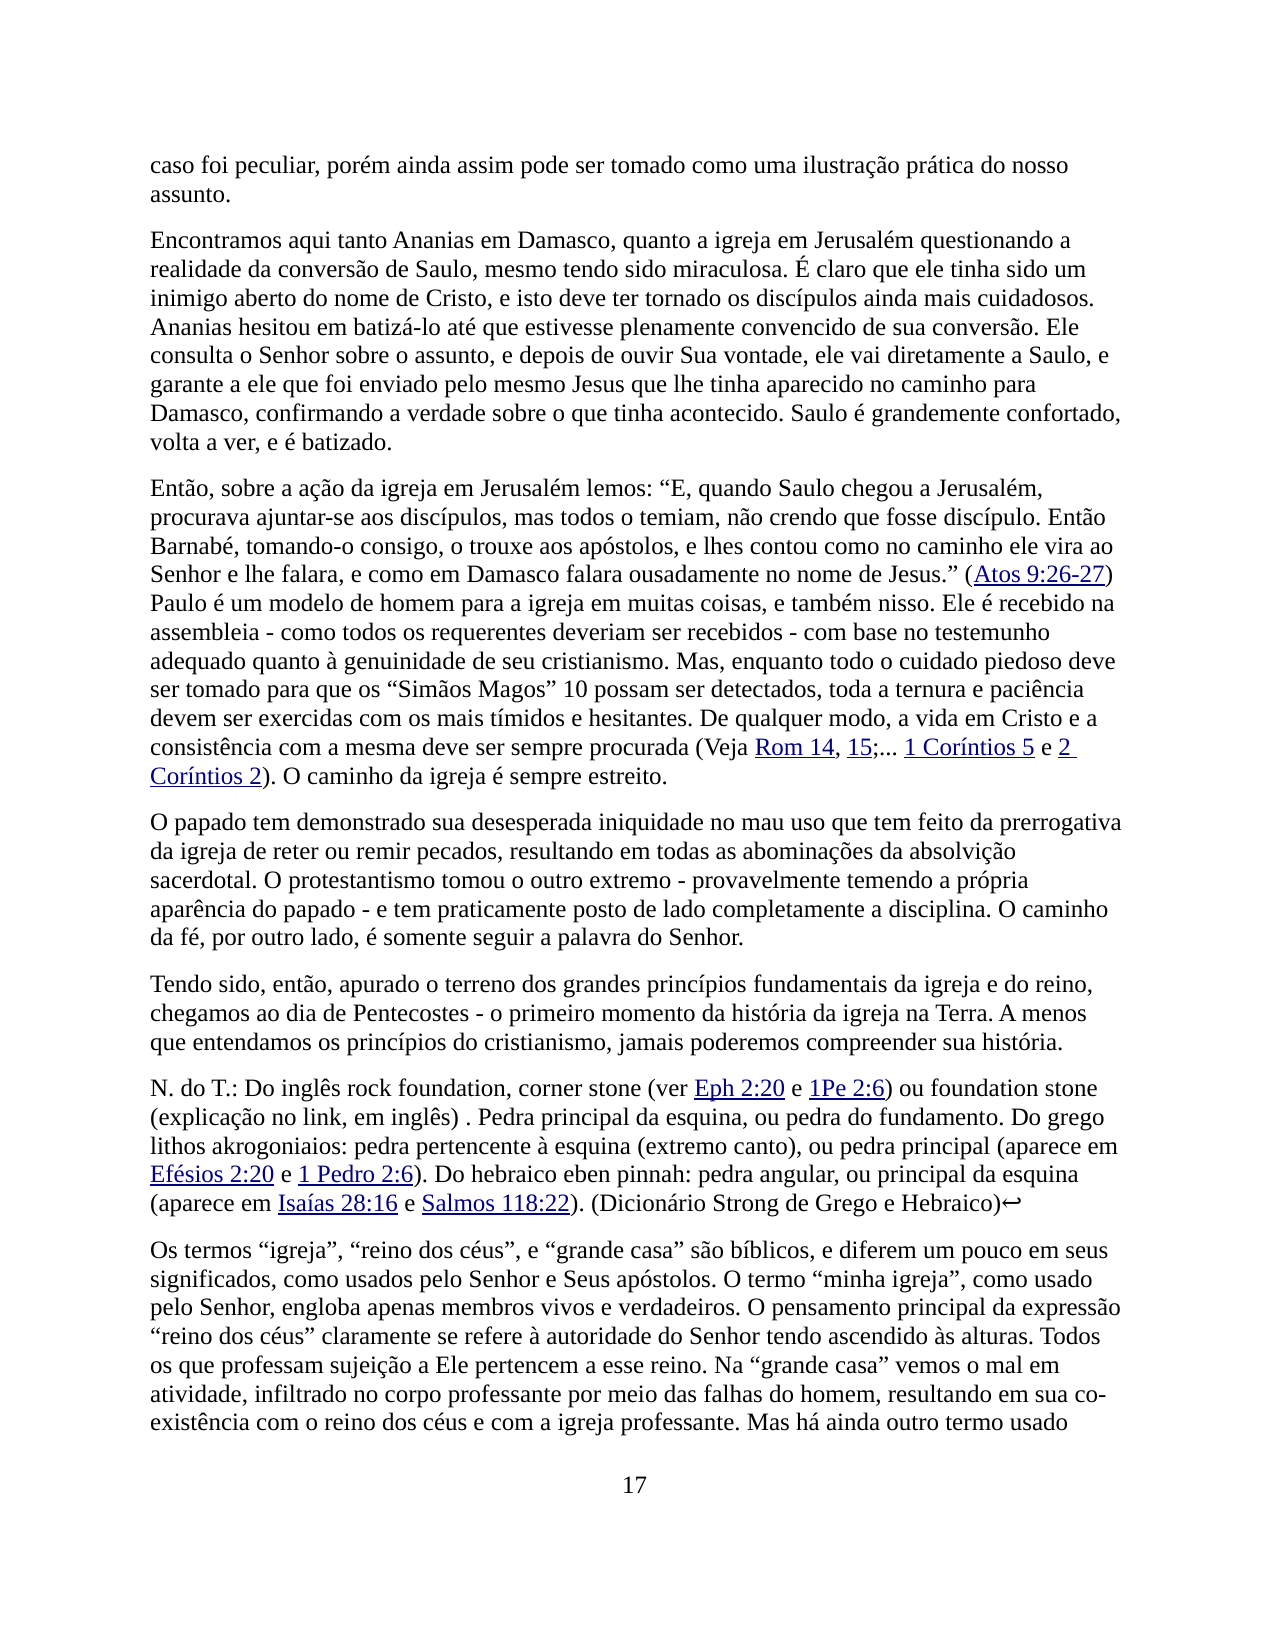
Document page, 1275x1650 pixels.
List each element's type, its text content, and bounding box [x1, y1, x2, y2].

text caso foi peculiar, porém ainda assim pode ser tomado como uma ilustração prática do nosso assunto. [150, 150, 1125, 207]
text Então, sobre a ação da igreja em Jerusalém lemos: “E, quando Saulo chegou a Jerusalém, procurava ajuntar-se aos discípulos, mas todos o temiam, não crendo que fosse discípulo. Então Barnabé, tomando-o consigo, o trouxe aos apóstolos, e lhes contou como no caminho ele vira ao Senhor e lhe falara, e como em Damasco falara ousadamente no nome de Jesus.” (Atos 9:26-27) Paulo é um modelo de homem para a igreja em muitas coisas, e também nisso. Ele é recebido na assembleia - como todos os requerentes deveriam ser recebidos - com base no testemunho adequado quanto à genuinidade de seu cristianismo. Mas, enquanto todo o cuidado piedoso deve ser tomado para que os “Simãos Magos” 10 possam ser detectados, toda a ternura e paciência devem ser exercidas com os mais tímidos e hesitantes. De qualquer modo, a vida em Cristo e a consistência com a mesma deve ser sempre procurada (Veja Rom 14, 15;... 1 Coríntios 5 e 2 Coríntios 2). O caminho da igreja é sempre estreito. [150, 473, 1125, 789]
text N. do T.: Do inglês rock foundation, corner stone (ver Eph 2:20 e 1Pe 2:6) ou foundation stone (explicação no link, em inglês) . Pedra principal da esquina, ou pedra do fundamento. Do grego lithos akrogoniaios: pedra pertencente à esquina (extremo canto), ou pedra principal (aparece em Efésios 2:20 e 1 Pedro 2:6). Do hebraico eben pinnah: pedra angular, ou principal da esquina (aparece em Isaías 28:16 e Salmos 118:22). (Dicionário Strong de Grego e Hebraico)↩ [150, 1073, 1125, 1217]
text Os termos “igreja”, “reino dos céus”, e “grande casa” são bíblicos, e diferem um pouco em seus significados, como usados pelo Senhor e Seus apóstolos. O termo “minha igreja”, como usado pelo Senhor, engloba apenas membros vivos e verdadeiros. O pensamento principal da expressão “reino dos céus” claramente se refere à autoridade do Senhor tendo ascendido às alturas. Todos os que professam sujeição a Ele pertencem a esse reino. Na “grande casa” vemos o mal em atividade, infiltrado no corpo professante por meio das falhas do homem, resultando em sua co-existência com o reino dos céus e com a igreja professante. Mas há ainda outro termo usado [150, 1235, 1125, 1436]
text Tendo sido, então, apurado o terreno dos grandes princípios fundamentais da igreja e do reino, chegamos ao dia de Pentecostes - o primeiro momento da história da igreja na Terra. A menos que entendamos os princípios do cristianismo, jamais poderemos compreender sua história. [150, 969, 1125, 1055]
text O papado tem demonstrado sua desesperada iniquidade no mau uso que tem feito da prerrogativa da igreja de reter ou remir pecados, resultando em todas as abominações da absolvição sacerdotal. O protestantismo tomou o outro extremo - provavelmente temendo a própria aparência do papado - e tem praticamente posto de lado completamente a disciplina. O caminho da fé, por outro lado, é somente seguir a palavra do Senhor. [150, 807, 1125, 951]
text Encontramos aqui tanto Ananias em Damasco, quanto a igreja em Jerusalém questionando a realidade da conversão de Saulo, mesmo tendo sido miraculosa. É claro que ele tinha sido um inimigo aberto do nome de Cristo, e isto deve ter tornado os discípulos ainda mais cuidadosos. Ananias hesitou em batizá-lo até que estivesse plenamente convencido de sua conversão. Ele consulta o Senhor sobre o assunto, e depois de ouvir Sua vontade, ele vai diretamente a Saulo, e garante a ele que foi enviado pelo mesmo Jesus que lhe tinha aparecido no caminho para Damasco, confirmando a verdade sobre o que tinha acontecido. Saulo é grandemente confortado, volta a ver, e é batizado. [150, 225, 1125, 455]
